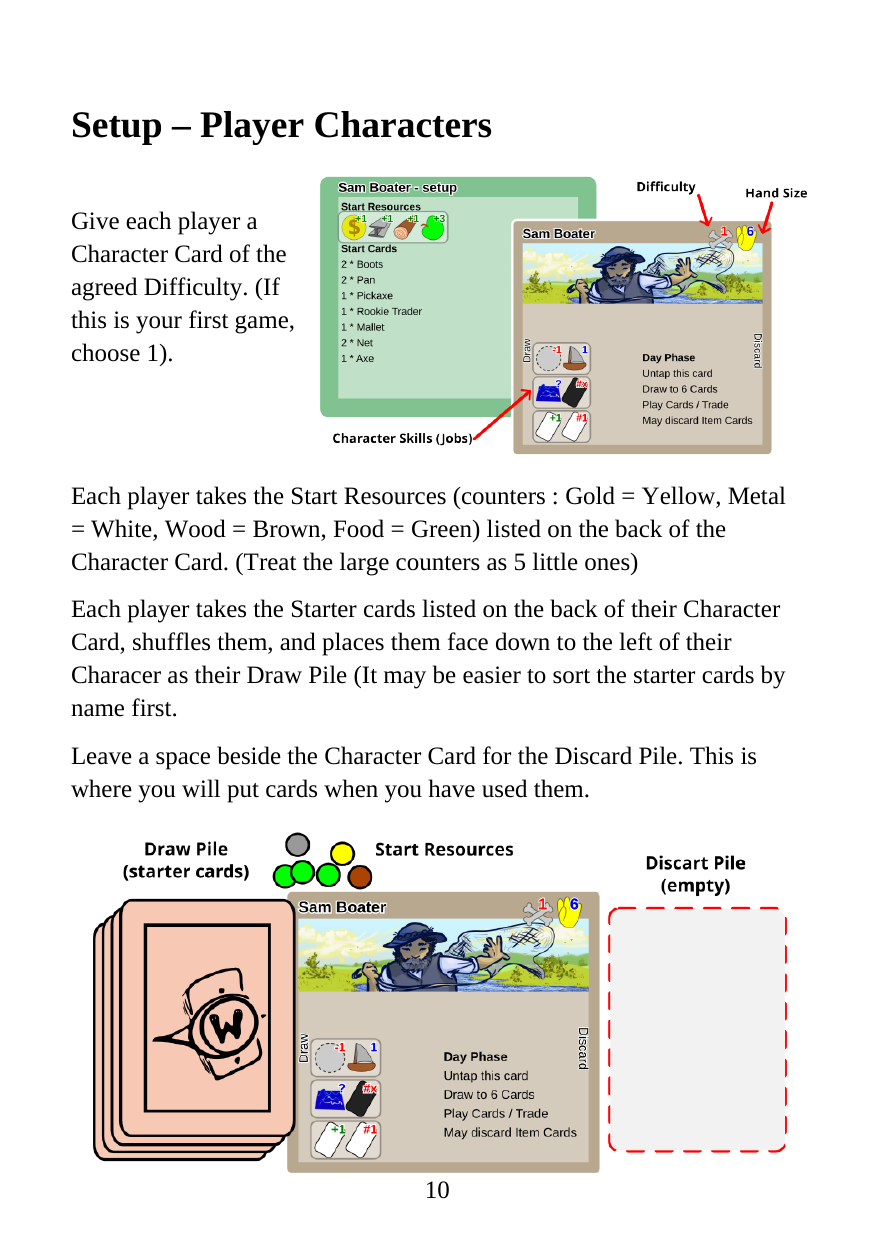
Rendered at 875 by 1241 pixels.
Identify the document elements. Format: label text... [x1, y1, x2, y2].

picture [298, 163, 825, 467]
picture [73, 820, 806, 1188]
text Each player takes the Start Resources (counters : Gold = Yellow, Metal = White, Wood = Brown, Food = Green) listed on the back of the Character Card. (Treat the large counters as 5 little ones) [71, 481, 803, 576]
text Each player takes the Starter cards listed on the back of their Character Card, shuffles them, and places them face down to the left of their Characer as their Draw Pile (It may be easier to sort the starter cards by name first. [71, 594, 803, 722]
text Leave a space beside the Character Card for the Discard Pile. This is where you will put cards when you have used them. [71, 741, 803, 803]
text Give each player a Character Card of the agreed Difficulty. (If this is your first game, choose 1). [71, 206, 298, 367]
subtitle Setup – Player Characters [71, 103, 803, 146]
